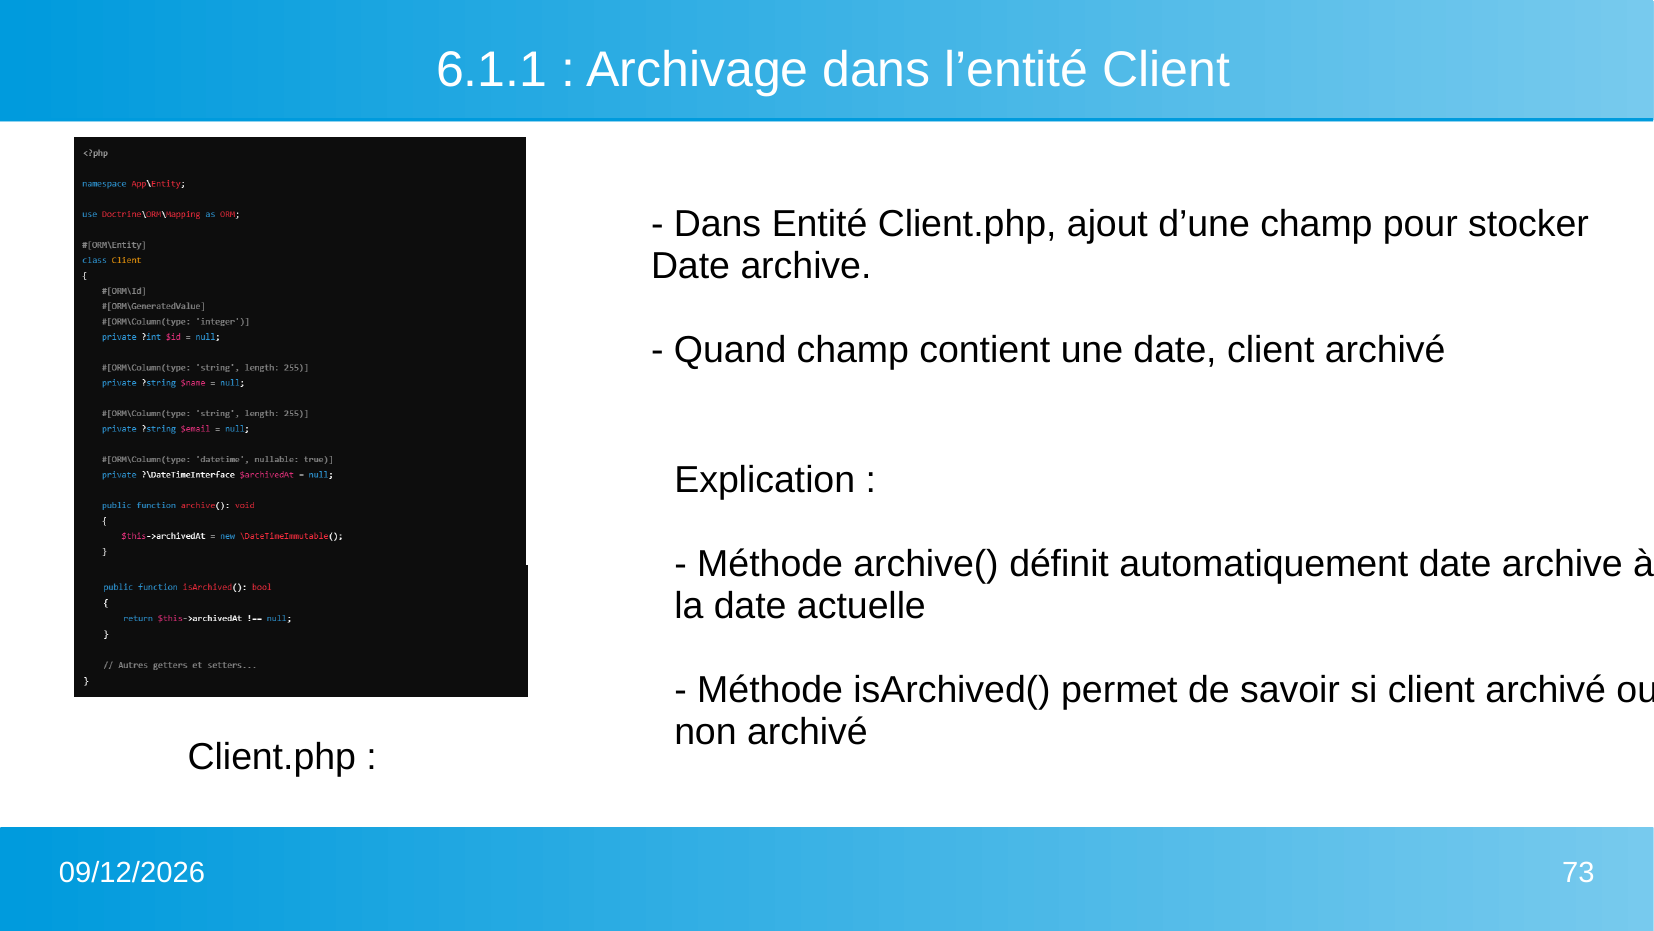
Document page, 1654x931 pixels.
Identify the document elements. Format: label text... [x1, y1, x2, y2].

text_box - Dans Entité Client.php, ajout d’une champ pour stocker Date archive. - Quand champ contient une date, client archivé [636, 195, 1615, 379]
title 6.1.1 : Archivage dans l’entité Client [65, 40, 1602, 139]
picture [74, 137, 528, 697]
text_box Client.php : [173, 727, 392, 785]
text_box Explication : - Méthode archive() définit automatiquement date archive à la date actuelle - Méthode isArchived() permet de savoir si client archivé ou non archivé [659, 450, 1654, 760]
